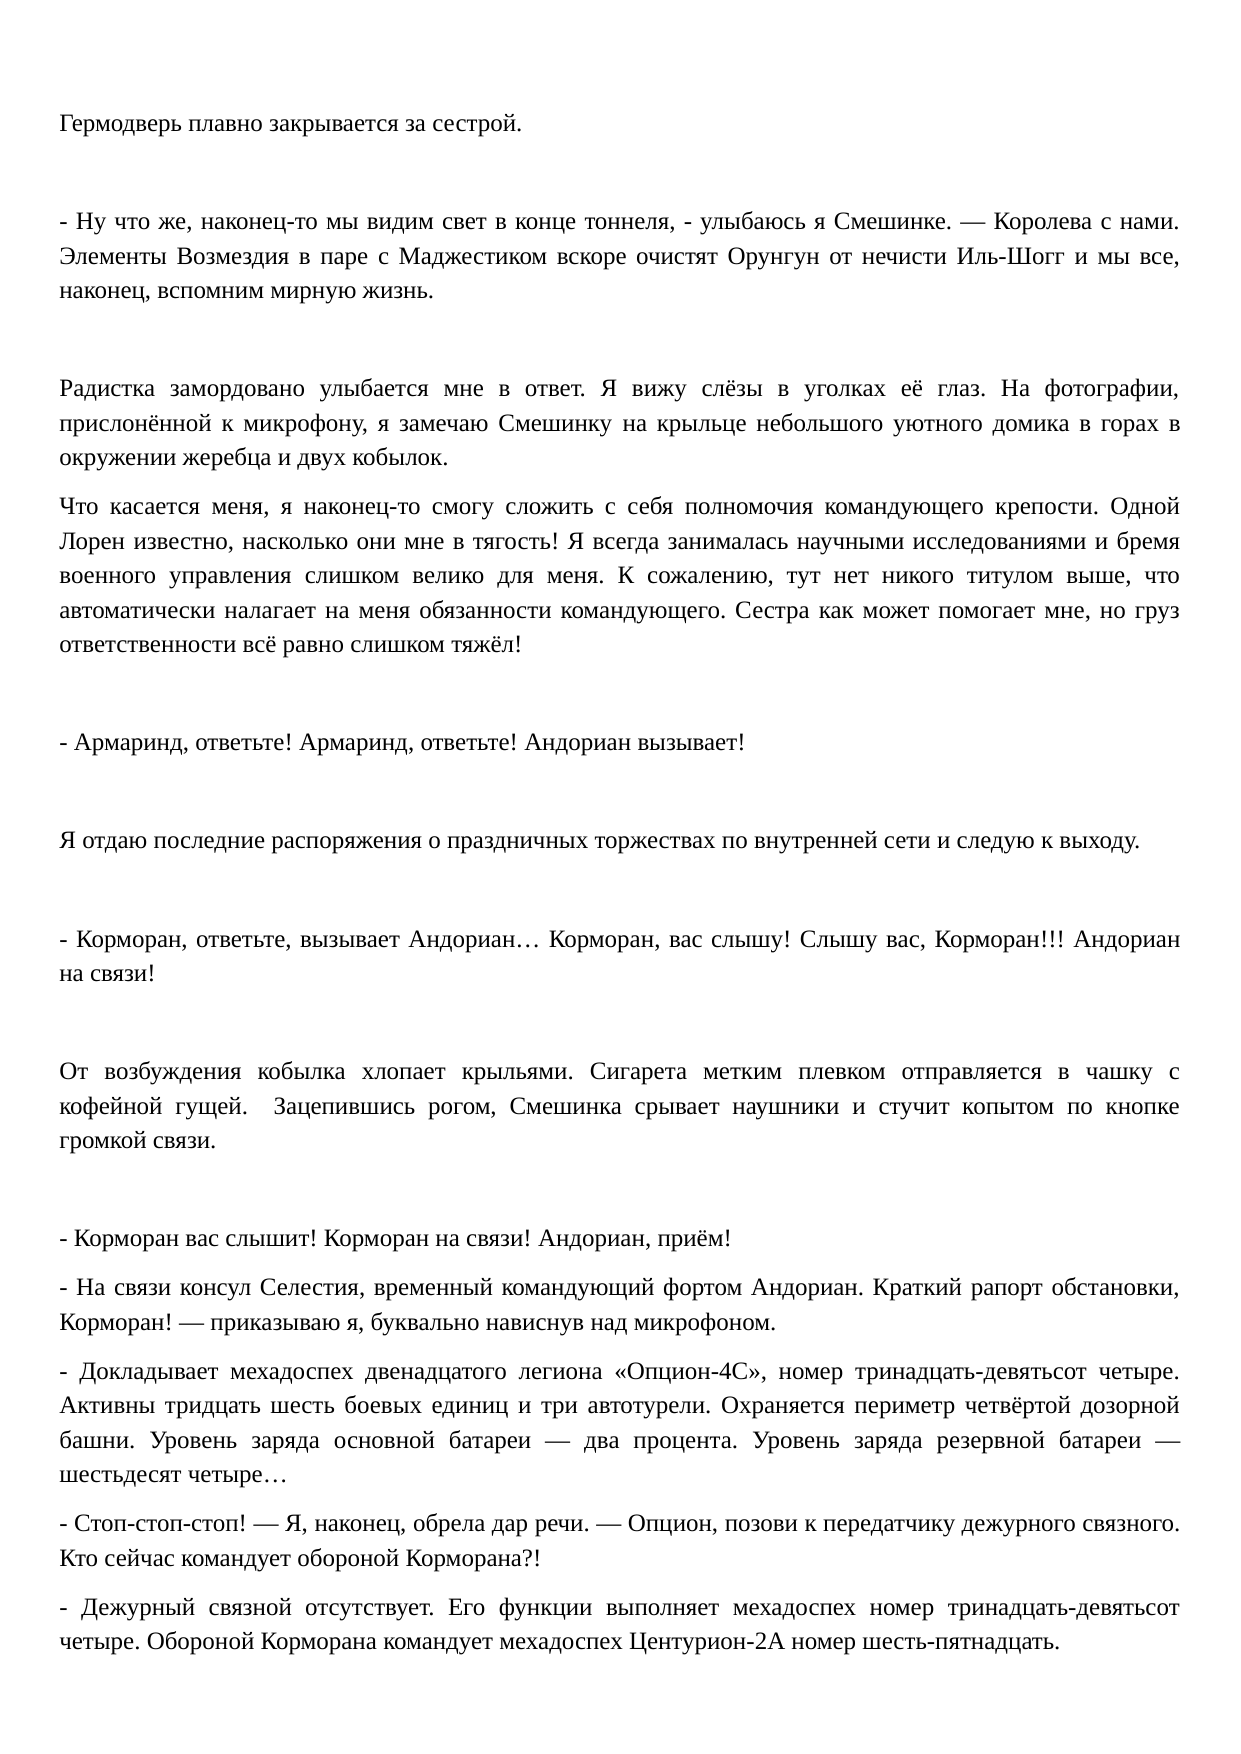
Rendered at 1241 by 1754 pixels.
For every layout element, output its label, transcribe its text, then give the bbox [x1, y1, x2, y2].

text - Армаринд, ответьте! Армаринд, ответьте! Андориан вызывает! [59, 727, 1181, 756]
text - Ну что же, наконец-то мы видим свет в конце тоннеля, - улыбаюсь я Смешинке. — Королева с нами. Элементы Возмездия в паре с Маджестиком вскоре очистят Орунгун от нечисти Иль-Шогг и мы все, наконец, вспомним мирную жизнь. [59, 206, 1181, 304]
text - Дежурный связной отсутствует. Его функции выполняет мехадоспех номер тринадцать-девятьсот четыре. Обороной Корморана командует мехадоспех Центурион-2А номер шесть-пятнадцать. [59, 1592, 1181, 1655]
text От возбуждения кобылка хлопает крыльями. Сигарета метким плевком отправляется в чашку с кофейной гущей. Зацепившись рогом, Смешинка срывает наушники и стучит копытом по кнопке громкой связи. [59, 1056, 1181, 1154]
text Гермодверь плавно закрывается за сестрой. [59, 108, 1181, 137]
text - На связи консул Селестия, временный командующий фортом Андориан. Краткий рапорт обстановки, Корморан! — приказываю я, буквально нависнув над микрофоном. [59, 1272, 1181, 1336]
text Я отдаю последние распоряжения о праздничных торжествах по внутренней сети и следую к выходу. [59, 826, 1181, 854]
text - Корморан, ответьте, вызывает Андориан… Корморан, вас слышу! Слышу вас, Корморан!!! Андориан на связи! [59, 924, 1181, 987]
text - Стоп-стоп-стоп! — Я, наконец, обрела дар речи. — Опцион, позови к передатчику дежурного связного. Кто сейчас командует обороной Корморана?! [59, 1508, 1181, 1572]
text - Корморан вас слышит! Корморан на связи! Андориан, приём! [59, 1223, 1181, 1252]
text Радистка замордовано улыбается мне в ответ. Я вижу слёзы в уголках её глаз. На фотографии, прислонённой к микрофону, я замечаю Смешинку на крыльце небольшого уютного домика в горах в окружении жеребца и двух кобылок. [59, 373, 1181, 471]
text Что касается меня, я наконец-то смогу сложить с себя полномочия командующего крепости. Одной Лорен известно, насколько они мне в тягость! Я всегда занималась научными исследованиями и бремя военного управления слишком велико для меня. К сожалению, тут нет никого титулом выше, что автоматически налагает на меня обязанности командующего. Сестра как может помогает мне, но груз ответственности всё равно слишком тяжёл! [59, 491, 1181, 658]
text - Докладывает мехадоспех двенадцатого легиона «Опцион-4С», номер тринадцать-девятьсот четыре. Активны тридцать шесть боевых единиц и три автотурели. Охраняется периметр четвёртой дозорной башни. Уровень заряда основной батареи — два процента. Уровень заряда резервной батареи — шестьдесят четыре… [59, 1356, 1181, 1488]
